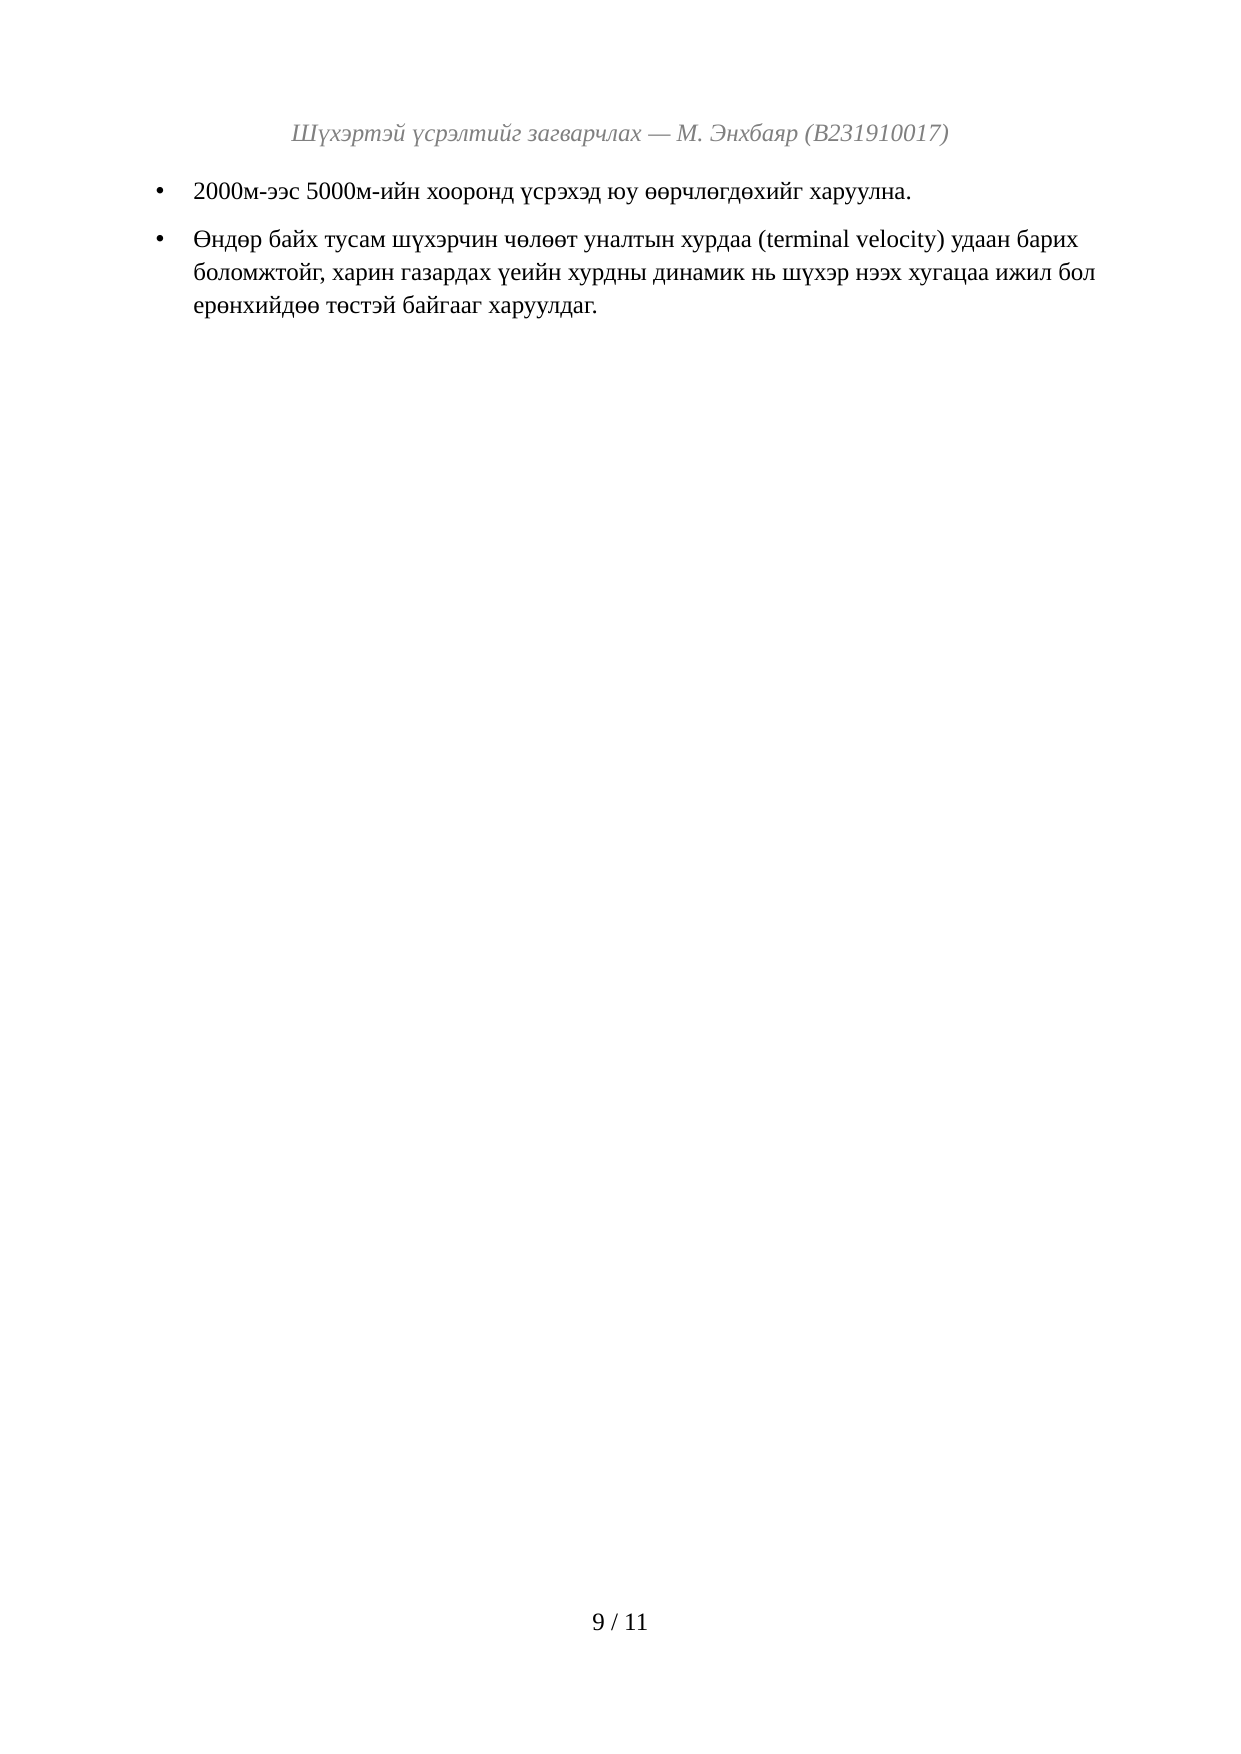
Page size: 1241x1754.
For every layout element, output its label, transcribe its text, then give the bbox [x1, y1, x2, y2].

list 2000м-ээс 5000м-ийн хооронд үсрэхэд юу өөрчлөгдөхийг харуулна. [156, 176, 1122, 205]
list Өндөр байх тусам шүхэрчин чөлөөт уналтын хурдаа (terminal velocity) удаан барих боломжтойг, харин газардах үеийн хурдны динамик нь шүхэр нээх хугацаа ижил бол ерөнхийдөө төстэй байгааг харуулдаг. [156, 224, 1122, 319]
